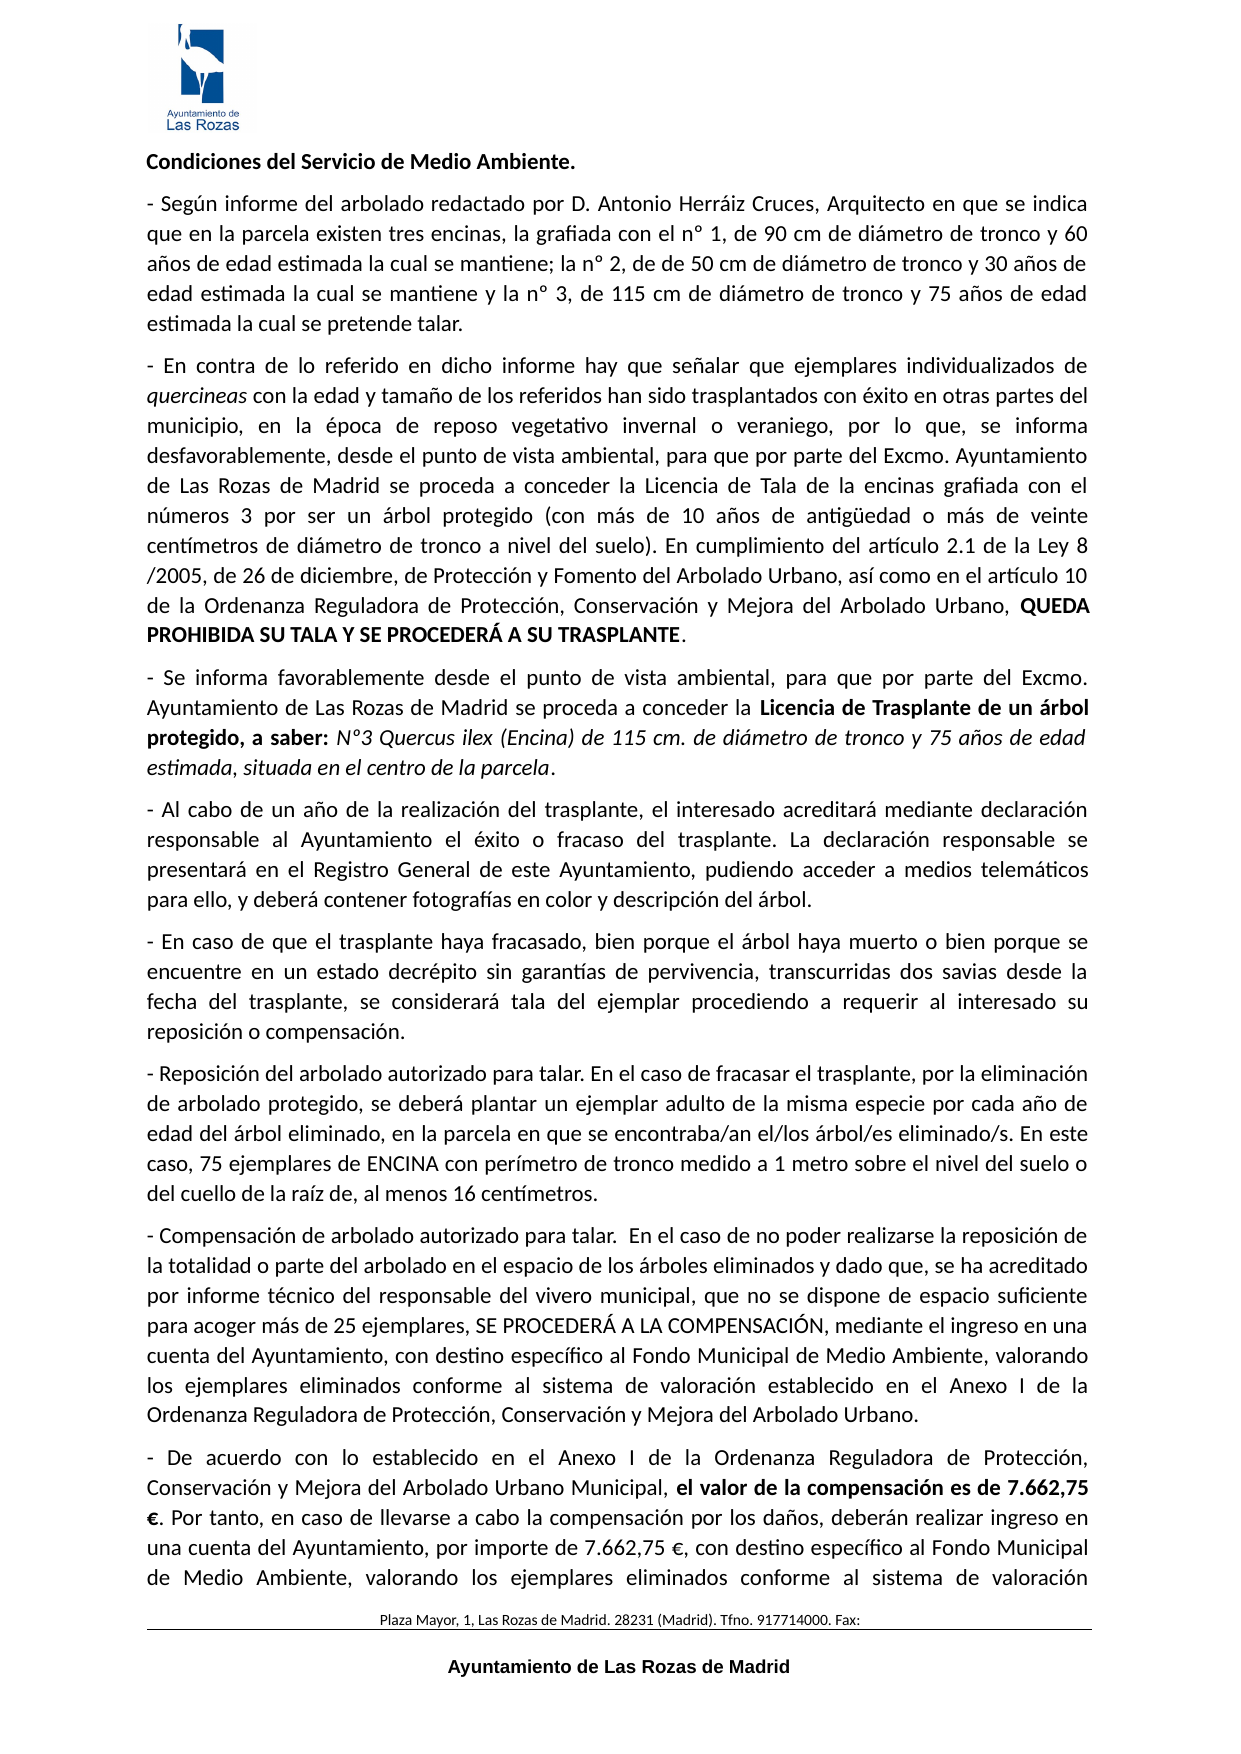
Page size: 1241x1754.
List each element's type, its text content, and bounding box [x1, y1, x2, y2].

text - Compensación de arbolado autorizado para talar. En el caso de no poder realizarse la reposición de la totalidad o parte del arbolado en el espacio de los árboles eliminados y dado que, se ha acreditado por informe técnico del responsable del vivero municipal, que no se dispone de espacio suficiente para acoger más de 25 ejemplares, SE PROCEDERÁ A LA COMPENSACIÓN, mediante el ingreso en una cuenta del Ayuntamiento, con destino específico al Fondo Municipal de Medio Ambiente, valorando los ejemplares eliminados conforme al sistema de valoración establecido en el Anexo I de la Ordenanza Reguladora de Protección, Conservación y Mejora del Arbolado Urbano. [147, 1221, 1090, 1429]
text - Reposición del arbolado autorizado para talar. En el caso de fracasar el trasplante, por la eliminación de arbolado protegido, se deberá plantar un ejemplar adulto de la misma especie por cada año de edad del árbol eliminado, en la parcela en que se encontraba/an el/los árbol/es eliminado/s. En este caso, 75 ejemplares de ENCINA con perímetro de tronco medido a 1 metro sobre el nivel del suelo o del cuello de la raíz de, al menos 16 centímetros. [147, 1059, 1090, 1207]
text - Según informe del arbolado redactado por D. Antonio Herráiz Cruces, Arquitecto en que se indica que en la parcela existen tres encinas, la grafiada con el nº 1, de 90 cm de diámetro de tronco y 60 años de edad estimada la cual se mantiene; la nº 2, de de 50 cm de diámetro de tronco y 30 años de edad estimada la cual se mantiene y la nº 3, de 115 cm de diámetro de tronco y 75 años de edad estimada la cual se pretende talar. [147, 189, 1090, 337]
text - En contra de lo referido en dicho informe hay que señalar que ejemplares individualizados de quercineas con la edad y tamaño de los referidos han sido trasplantados con éxito en otras partes del municipio, en la época de reposo vegetativo invernal o veraniego, por lo que, se informa desfavorablemente, desde el punto de vista ambiental, para que por parte del Excmo. Ayuntamiento de Las Rozas de Madrid se proceda a conceder la Licencia de Tala de la encinas grafiada con el números 3 por ser un árbol protegido (con más de 10 años de antigüedad o más de veinte centímetros de diámetro de tronco a nivel del suelo). En cumplimiento del artículo 2.1 de la Ley 8 /2005, de 26 de diciembre, de Protección y Fomento del Arbolado Urbano, así como en el artículo 10 de la Ordenanza Reguladora de Protección, Conservación y Mejora del Arbolado Urbano, QUEDA PROHIBIDA SU TALA Y SE PROCEDERÁ A SU TRASPLANTE. [147, 352, 1090, 649]
text - Se informa favorablemente desde el punto de vista ambiental, para que por parte del Excmo. Ayuntamiento de Las Rozas de Madrid se proceda a conceder la Licencia de Trasplante de un árbol protegido, a saber: Nº3 Quercus ilex (Encina) de 115 cm. de diámetro de tronco y 75 años de edad estimada, situada en el centro de la parcela. [147, 663, 1090, 781]
text - Al cabo de un año de la realización del trasplante, el interesado acreditará mediante declaración responsable al Ayuntamiento el éxito o fracaso del trasplante. La declaración responsable se presentará en el Registro General de este Ayuntamiento, pudiendo acceder a medios telemáticos para ello, y deberá contener fotografías en color y descripción del árbol. [147, 795, 1090, 913]
text Condiciones del Servicio de Medio Ambiente. [146, 147, 1090, 175]
text - De acuerdo con lo establecido en el Anexo I de la Ordenanza Reguladora de Protección, Conservación y Mejora del Arbolado Urbano Municipal, el valor de la compensación es de 7.662,75 €. Por tanto, en caso de llevarse a cabo la compensación por los daños, deberán realizar ingreso en una cuenta del Ayuntamiento, por importe de 7.662,75 €, con destino específico al Fondo Municipal de Medio Ambiente, valorando los ejemplares eliminados conforme al sistema de valoración [147, 1443, 1090, 1591]
text - En caso de que el trasplante haya fracasado, bien porque el árbol haya muerto o bien porque se encuentre en un estado decrépito sin garantías de pervivencia, transcurridas dos savias desde la fecha del trasplante, se considerará tala del ejemplar procediendo a requerir al interesado su reposición o compensación. [147, 927, 1090, 1045]
